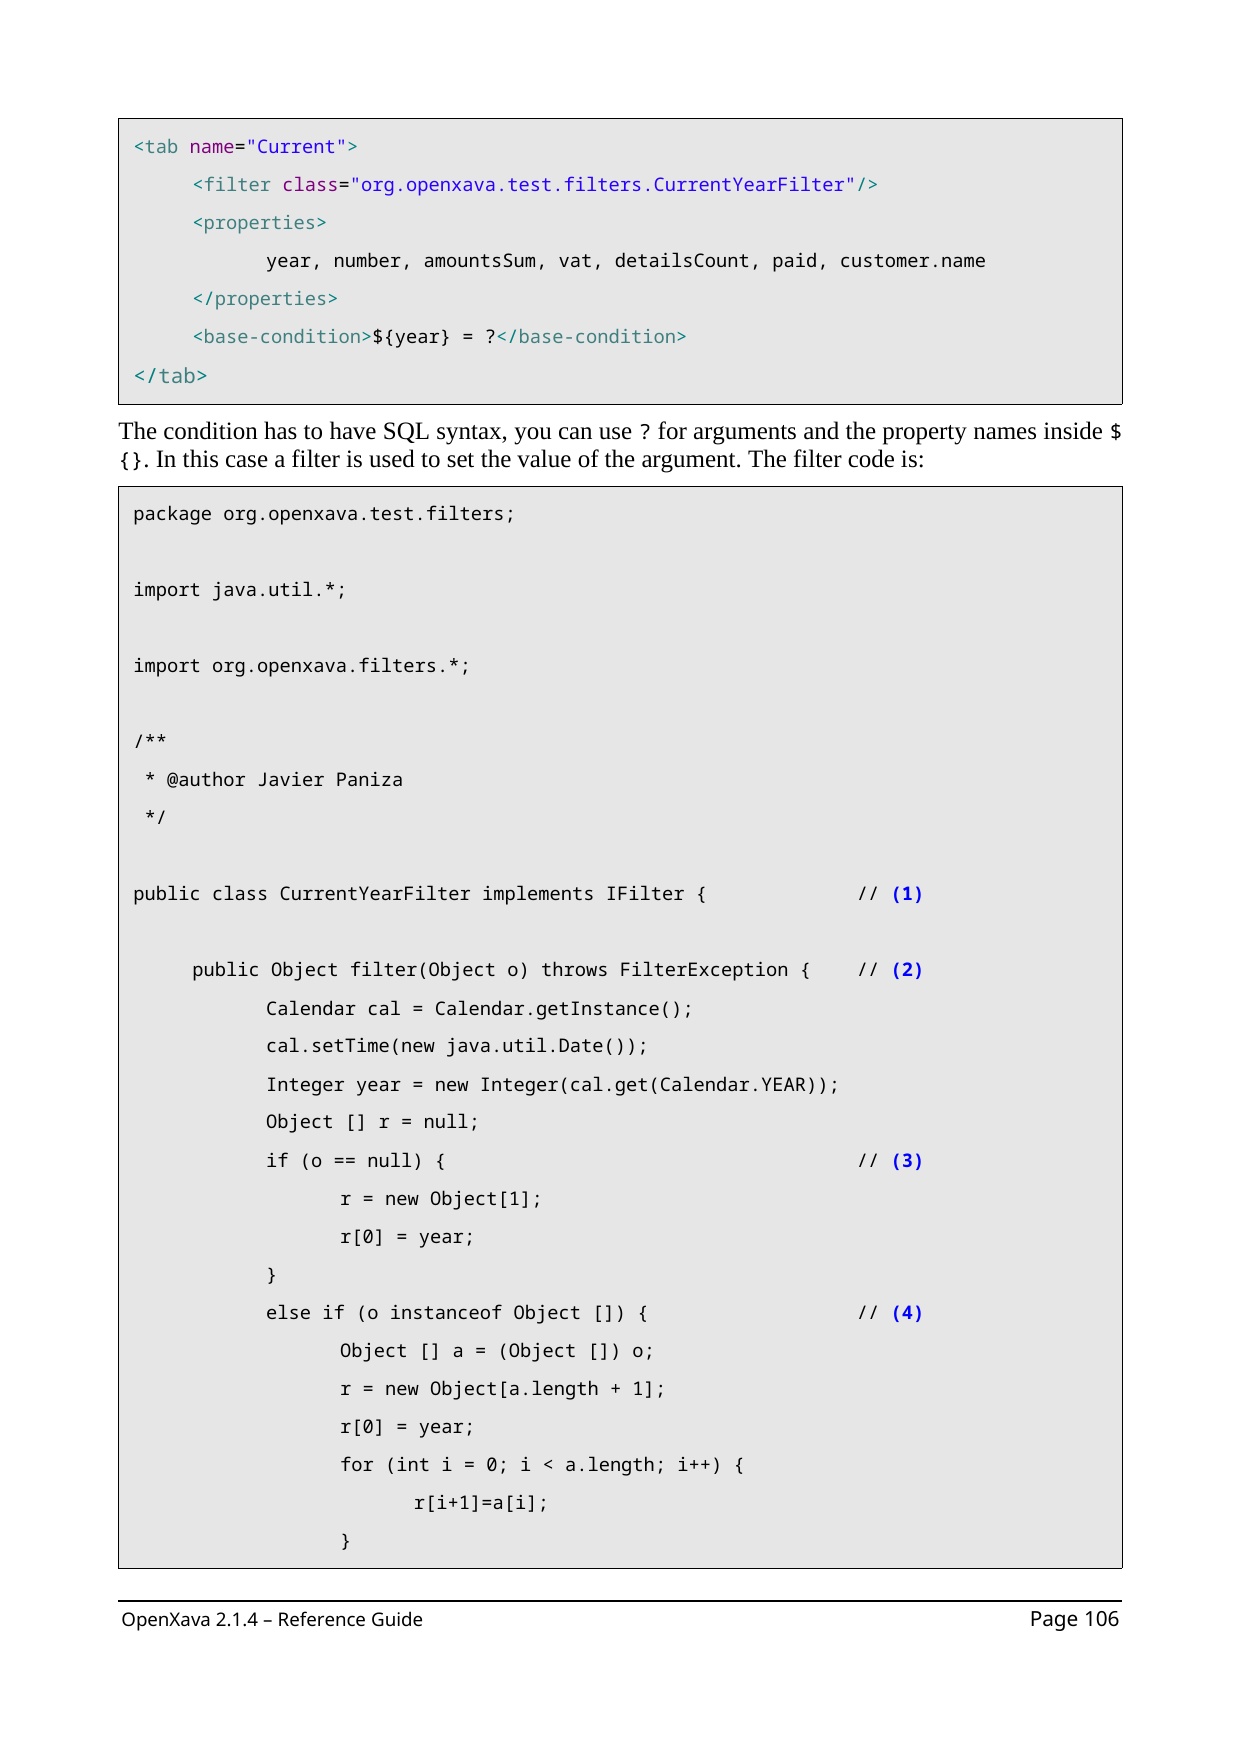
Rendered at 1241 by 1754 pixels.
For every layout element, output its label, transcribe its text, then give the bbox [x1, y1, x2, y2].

text import java.util.*; [119, 562, 1122, 600]
text else if (o instanceof Object []) { // (4) [119, 1284, 1122, 1322]
text r[0] = year; [119, 1398, 1122, 1436]
text */ [119, 790, 1122, 828]
text r[i+1]=a[i]; [119, 1474, 1122, 1512]
text Integer year = new Integer(cal.get(Calendar.YEAR)); [119, 1056, 1122, 1094]
text Object [] a = (Object []) o; [119, 1322, 1122, 1360]
text r = new Object[a.length + 1]; [119, 1360, 1122, 1398]
text <tab name="Current"> [119, 119, 1122, 156]
text </properties> [119, 270, 1122, 308]
text public class CurrentYearFilter implements IFilter { // (1) [119, 866, 1122, 904]
text public Object filter(Object o) throws FilterException { // (2) [119, 942, 1122, 980]
text </tab> [119, 346, 1122, 404]
text r[0] = year; [119, 1208, 1122, 1246]
text year, number, amountsSum, vat, detailsCount, paid, customer.name [119, 232, 1122, 270]
text * @author Javier Paniza [119, 752, 1122, 790]
text <base-condition>${year} = ?</base-condition> [119, 308, 1122, 346]
text r = new Object[1]; [119, 1170, 1122, 1208]
text } [119, 1246, 1122, 1284]
text <filter class="org.openxava.test.filters.CurrentYearFilter"/> [119, 156, 1122, 194]
text cal.setTime(new java.util.Date()); [119, 1018, 1122, 1056]
text Calendar cal = Calendar.getInstance(); [119, 980, 1122, 1018]
text } [119, 1512, 1122, 1568]
text package org.openxava.test.filters; [119, 487, 1122, 524]
text for (int i = 0; i < a.length; i++) { [119, 1436, 1122, 1474]
text <properties> [119, 194, 1122, 232]
text /** [119, 714, 1122, 752]
text The condition has to have SQL syntax, you can use ? for arguments and the property names inside ${}. In this case a filter is used to set the value of the argument. The filter code is: [118, 417, 1122, 473]
text if (o == null) { // (3) [119, 1132, 1122, 1170]
text Object [] r = null; [119, 1094, 1122, 1132]
text import org.openxava.filters.*; [119, 638, 1122, 676]
